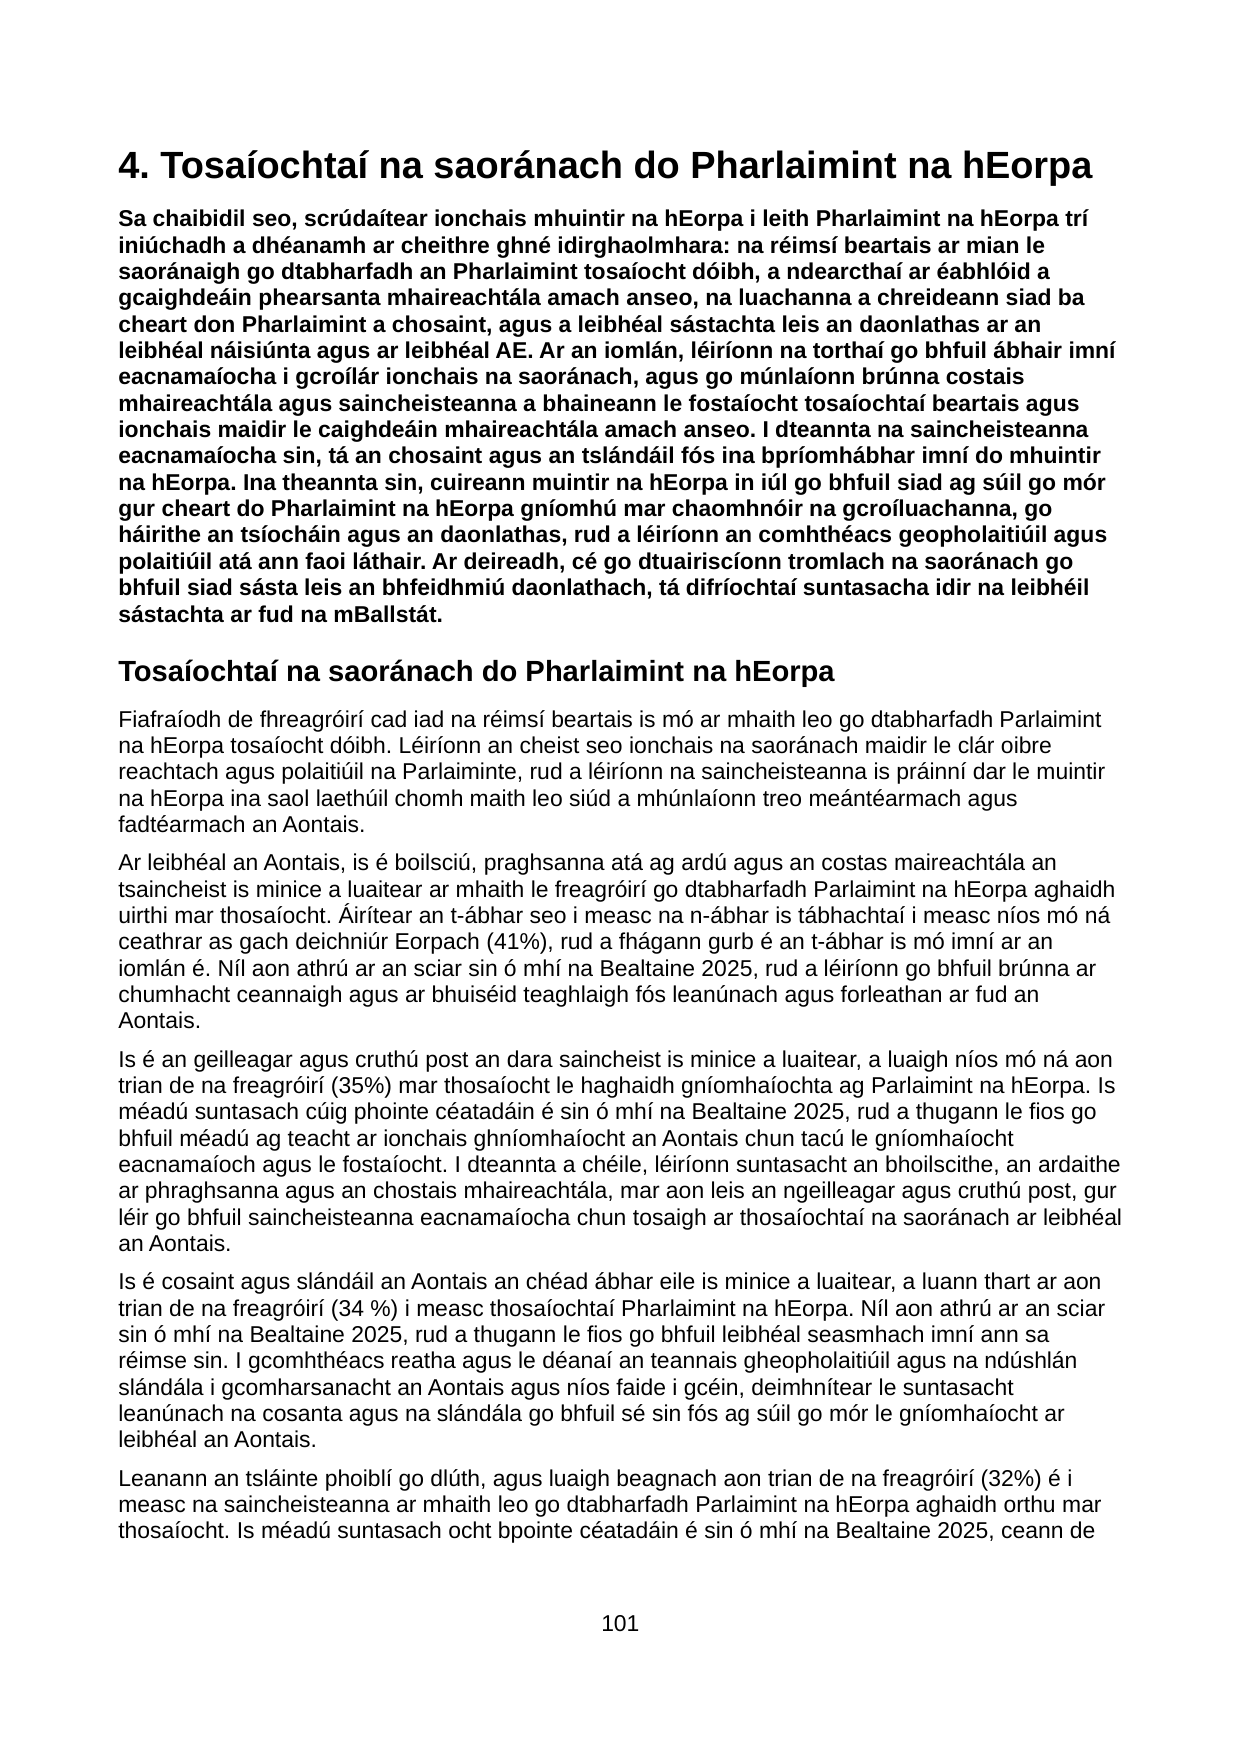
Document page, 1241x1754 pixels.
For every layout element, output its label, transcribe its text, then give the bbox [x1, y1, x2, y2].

text Ar leibhéal an Aontais, is é boilsciú, praghsanna atá ag ardú agus an costas maireachtála an tsaincheist is minice a luaitear ar mhaith le freagróirí go dtabharfadh Parlaimint na hEorpa aghaidh uirthi mar thosaíocht. Áirítear an t-ábhar seo i measc na n-ábhar is tábhachtaí i measc níos mó ná ceathrar as gach deichniúr Eorpach (41%), rud a fhágann gurb é an t-ábhar is mó imní ar an iomlán é. Níl aon athrú ar an sciar sin ó mhí na Bealtaine 2025, rud a léiríonn go bhfuil brúnna ar chumhacht ceannaigh agus ar bhuiséid teaghlaigh fós leanúnach agus forleathan ar fud an Aontais. [118, 849, 1122, 1034]
text Is é an geilleagar agus cruthú post an dara saincheist is minice a luaitear, a luaigh níos mó ná aon trian de na freagróirí (35%) mar thosaíocht le haghaidh gníomhaíochta ag Parlaimint na hEorpa. Is méadú suntasach cúig phointe céatadáin é sin ó mhí na Bealtaine 2025, rud a thugann le fios go bhfuil méadú ag teacht ar ionchais ghníomhaíocht an Aontais chun tacú le gníomhaíocht eacnamaíoch agus le fostaíocht. I dteannta a chéile, léiríonn suntasacht an bhoilscithe, an ardaithe ar phraghsanna agus an chostais mhaireachtála, mar aon leis an ngeilleagar agus cruthú post, gur léir go bhfuil saincheisteanna eacnamaíocha chun tosaigh ar thosaíochtaí na saoránach ar leibhéal an Aontais. [118, 1046, 1122, 1256]
text Sa chaibidil seo, scrúdaítear ionchais mhuintir na hEorpa i leith Pharlaimint na hEorpa trí iniúchadh a dhéanamh ar cheithre ghné idirghaolmhara: na réimsí beartais ar mian le saoránaigh go dtabharfadh an Pharlaimint tosaíocht dóibh, a ndearcthaí ar éabhlóid a gcaighdeáin phearsanta mhaireachtála amach anseo, na luachanna a chreideann siad ba cheart don Pharlaimint a chosaint, agus a leibhéal sástachta leis an daonlathas ar an leibhéal náisiúnta agus ar leibhéal AE. Ar an iomlán, léiríonn na torthaí go bhfuil ábhair imní eacnamaíocha i gcroílár ionchais na saoránach, agus go múnlaíonn brúnna costais mhaireachtála agus saincheisteanna a bhaineann le fostaíocht tosaíochtaí beartais agus ionchais maidir le caighdeáin mhaireachtála amach anseo. I dteannta na saincheisteanna eacnamaíocha sin, tá an chosaint agus an tslándáil fós ina bpríomhábhar imní do mhuintir na hEorpa. Ina theannta sin, cuireann muintir na hEorpa in iúl go bhfuil siad ag súil go mór gur cheart do Pharlaimint na hEorpa gníomhú mar chaomhnóir na gcroíluachanna, go háirithe an tsíocháin agus an daonlathas, rud a léiríonn an comhthéacs geopholaitiúil agus polaitiúil atá ann faoi láthair. Ar deireadh, cé go dtuairiscíonn tromlach na saoránach go bhfuil siad sásta leis an bhfeidhmiú daonlathach, tá difríochtaí suntasacha idir na leibhéil sástachta ar fud na mBallstát. [118, 205, 1122, 627]
text Fiafraíodh de fhreagróirí cad iad na réimsí beartais is mó ar mhaith leo go dtabharfadh Parlaimint na hEorpa tosaíocht dóibh. Léiríonn an cheist seo ionchais na saoránach maidir le clár oibre reachtach agus polaitiúil na Parlaiminte, rud a léiríonn na saincheisteanna is práinní dar le muintir na hEorpa ina saol laethúil chomh maith leo siúd a mhúnlaíonn treo meántéarmach agus fadtéarmach an Aontais. [118, 706, 1122, 837]
subtitle 4. Tosaíochtaí na saoránach do Pharlaimint na hEorpa [118, 143, 1122, 187]
text Leanann an tsláinte phoiblí go dlúth, agus luaigh beagnach aon trian de na freagróirí (32%) é i measc na saincheisteanna ar mhaith leo go dtabharfadh Parlaimint na hEorpa aghaidh orthu mar thosaíocht. Is méadú suntasach ocht bpointe céatadáin é sin ó mhí na Bealtaine 2025, ceann de [118, 1465, 1122, 1544]
subtitle Tosaíochtaí na saoránach do Pharlaimint na hEorpa [118, 654, 1122, 687]
text Is é cosaint agus slándáil an Aontais an chéad ábhar eile is minice a luaitear, a luann thart ar aon trian de na freagróirí (34 %) i measc thosaíochtaí Pharlaimint na hEorpa. Níl aon athrú ar an sciar sin ó mhí na Bealtaine 2025, rud a thugann le fios go bhfuil leibhéal seasmhach imní ann sa réimse sin. I gcomhthéacs reatha agus le déanaí an teannais gheopholaitiúil agus na ndúshlán slándála i gcomharsanacht an Aontais agus níos faide i gcéin, deimhnítear le suntasacht leanúnach na cosanta agus na slándála go bhfuil sé sin fós ag súil go mór le gníomhaíocht ar leibhéal an Aontais. [118, 1268, 1122, 1453]
